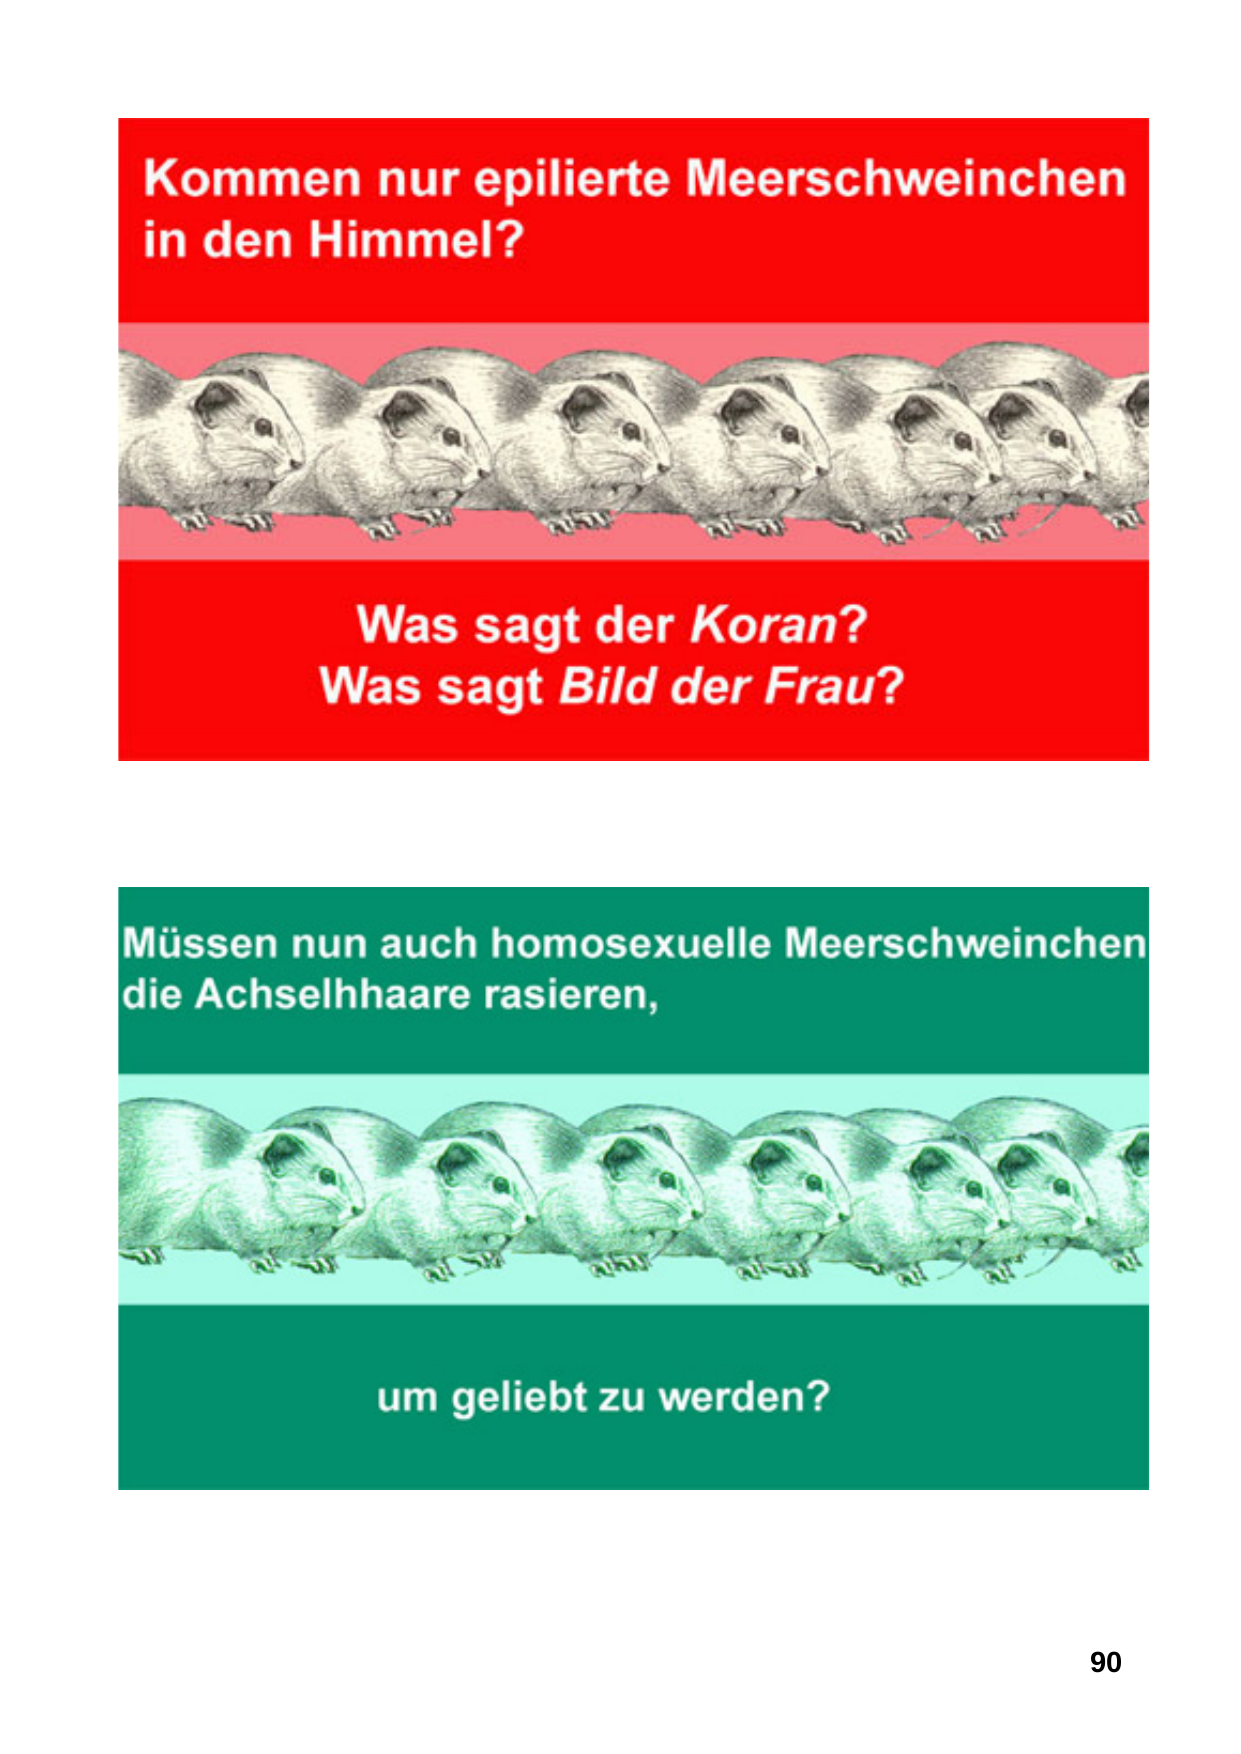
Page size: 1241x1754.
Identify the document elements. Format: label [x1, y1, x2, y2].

picture [118, 118, 1150, 761]
picture [118, 887, 1150, 1490]
